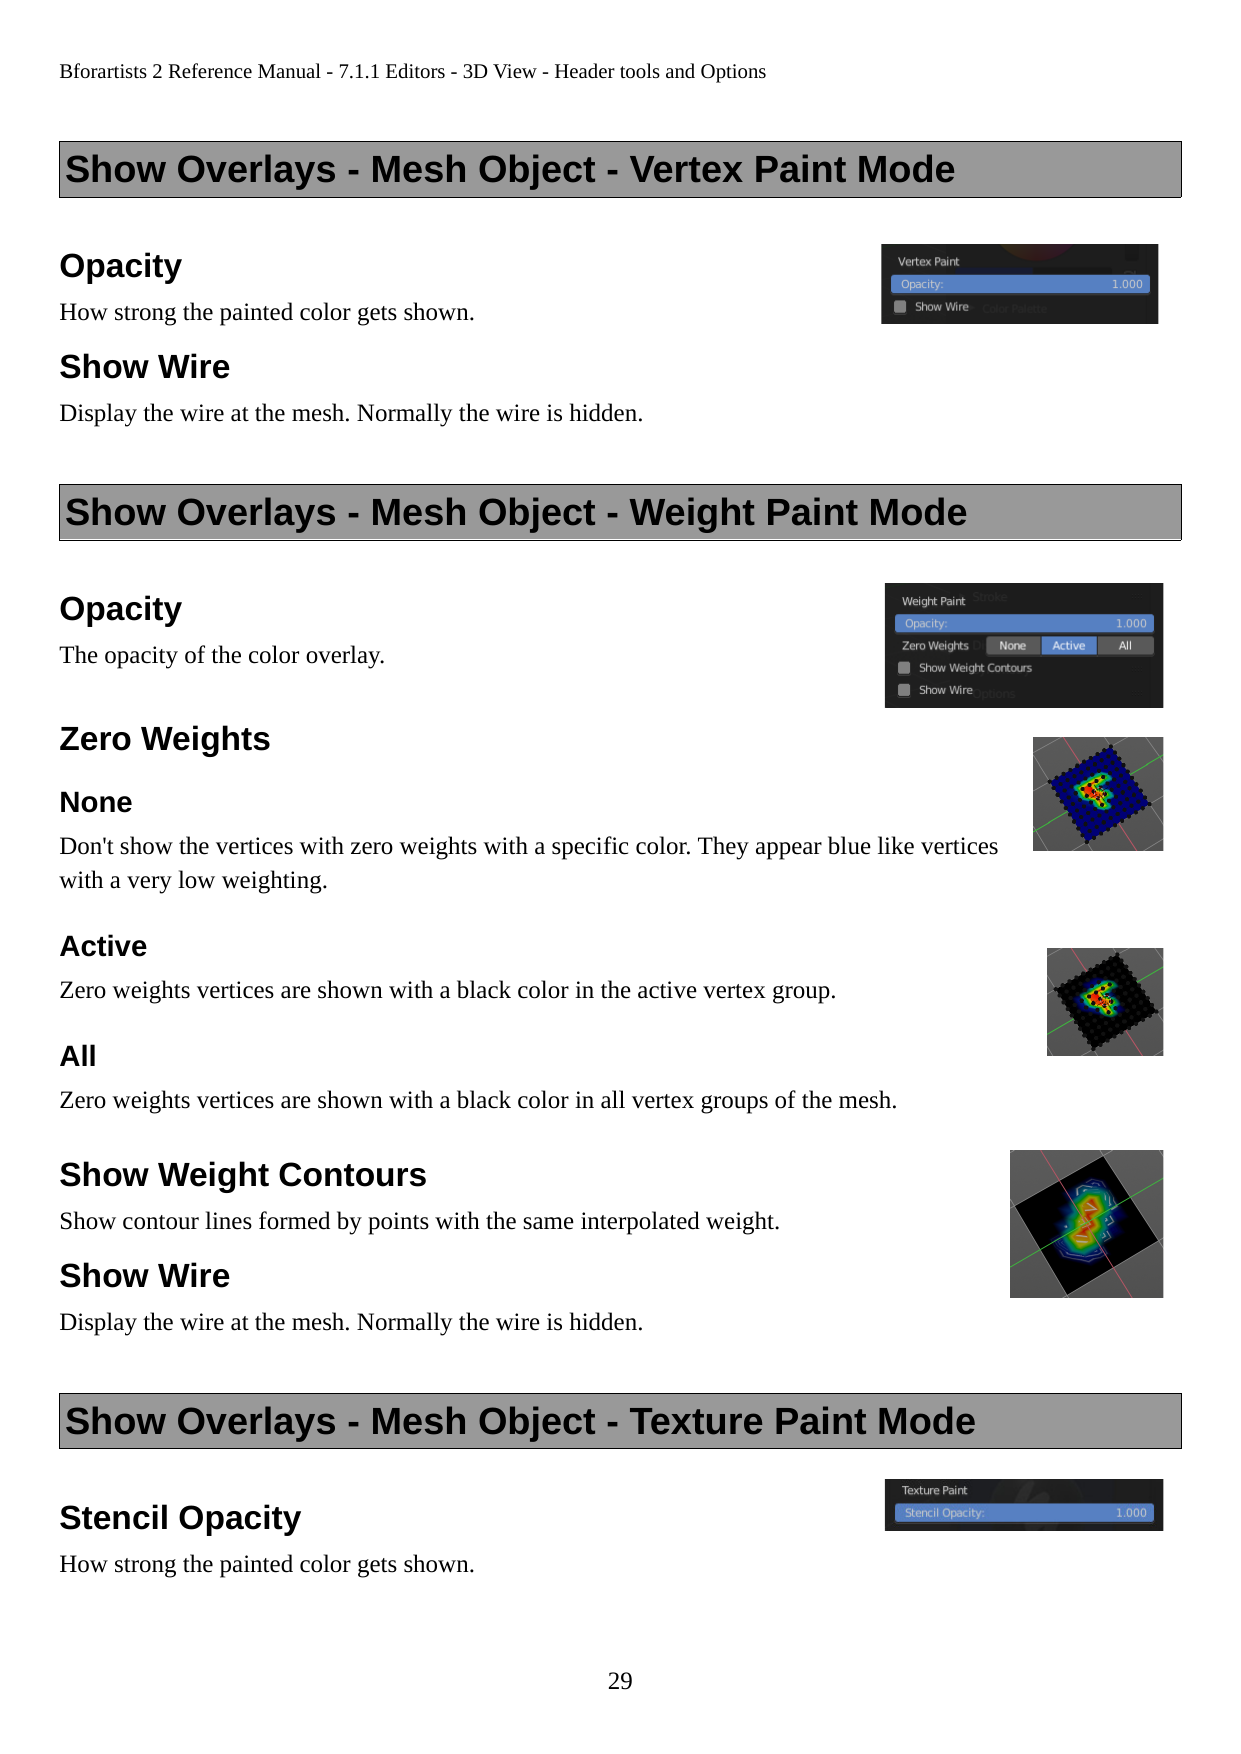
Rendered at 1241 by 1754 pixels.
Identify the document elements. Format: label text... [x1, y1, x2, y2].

subtitle Active [59, 929, 1181, 963]
text How strong the painted color gets shown. [59, 297, 1181, 326]
text Display the wire at the mesh. Normally the wire is hidden. [59, 398, 1181, 427]
table_header Show Overlays - Mesh Object - Weight Paint Mode [60, 485, 1181, 539]
subtitle [1164, 1256, 1181, 1294]
subtitle Opacity [59, 246, 881, 285]
picture [881, 244, 1159, 324]
subtitle [1164, 784, 1181, 818]
subtitle [1164, 1155, 1181, 1193]
picture [1047, 948, 1164, 1056]
text The opacity of the color overlay. [59, 640, 884, 669]
text Don't show the vertices with zero weights with a specific color. They appear blue like vertices with a very low weighting. [59, 831, 1181, 894]
table_header Show Overlays - Mesh Object - Texture Paint Mode [60, 1394, 1181, 1448]
subtitle [1159, 246, 1181, 285]
subtitle Show Wire [59, 1256, 1010, 1294]
table_header Show Overlays - Mesh Object - Vertex Paint Mode [60, 142, 1181, 197]
subtitle All [59, 1039, 1181, 1072]
subtitle Show Wire [59, 347, 1181, 386]
text Show contour lines formed by points with the same interpolated weight. [59, 1206, 1010, 1235]
subtitle None [59, 784, 1033, 818]
text Zero weights vertices are shown with a black color in the active vertex group. [59, 975, 1047, 1004]
picture [884, 583, 1164, 708]
subtitle Zero Weights [59, 719, 1181, 757]
picture [1033, 737, 1164, 851]
subtitle Opacity [59, 589, 884, 628]
subtitle Show Weight Contours [59, 1155, 1010, 1193]
subtitle [1164, 589, 1181, 628]
text How strong the painted color gets shown. [59, 1549, 1181, 1578]
text Display the wire at the mesh. Normally the wire is hidden. [59, 1307, 1181, 1336]
picture [1010, 1150, 1164, 1298]
subtitle Stencil Opacity [59, 1498, 1181, 1537]
picture [884, 1479, 1164, 1531]
text Zero weights vertices are shown with a black color in all vertex groups of the mesh. [59, 1085, 1181, 1114]
